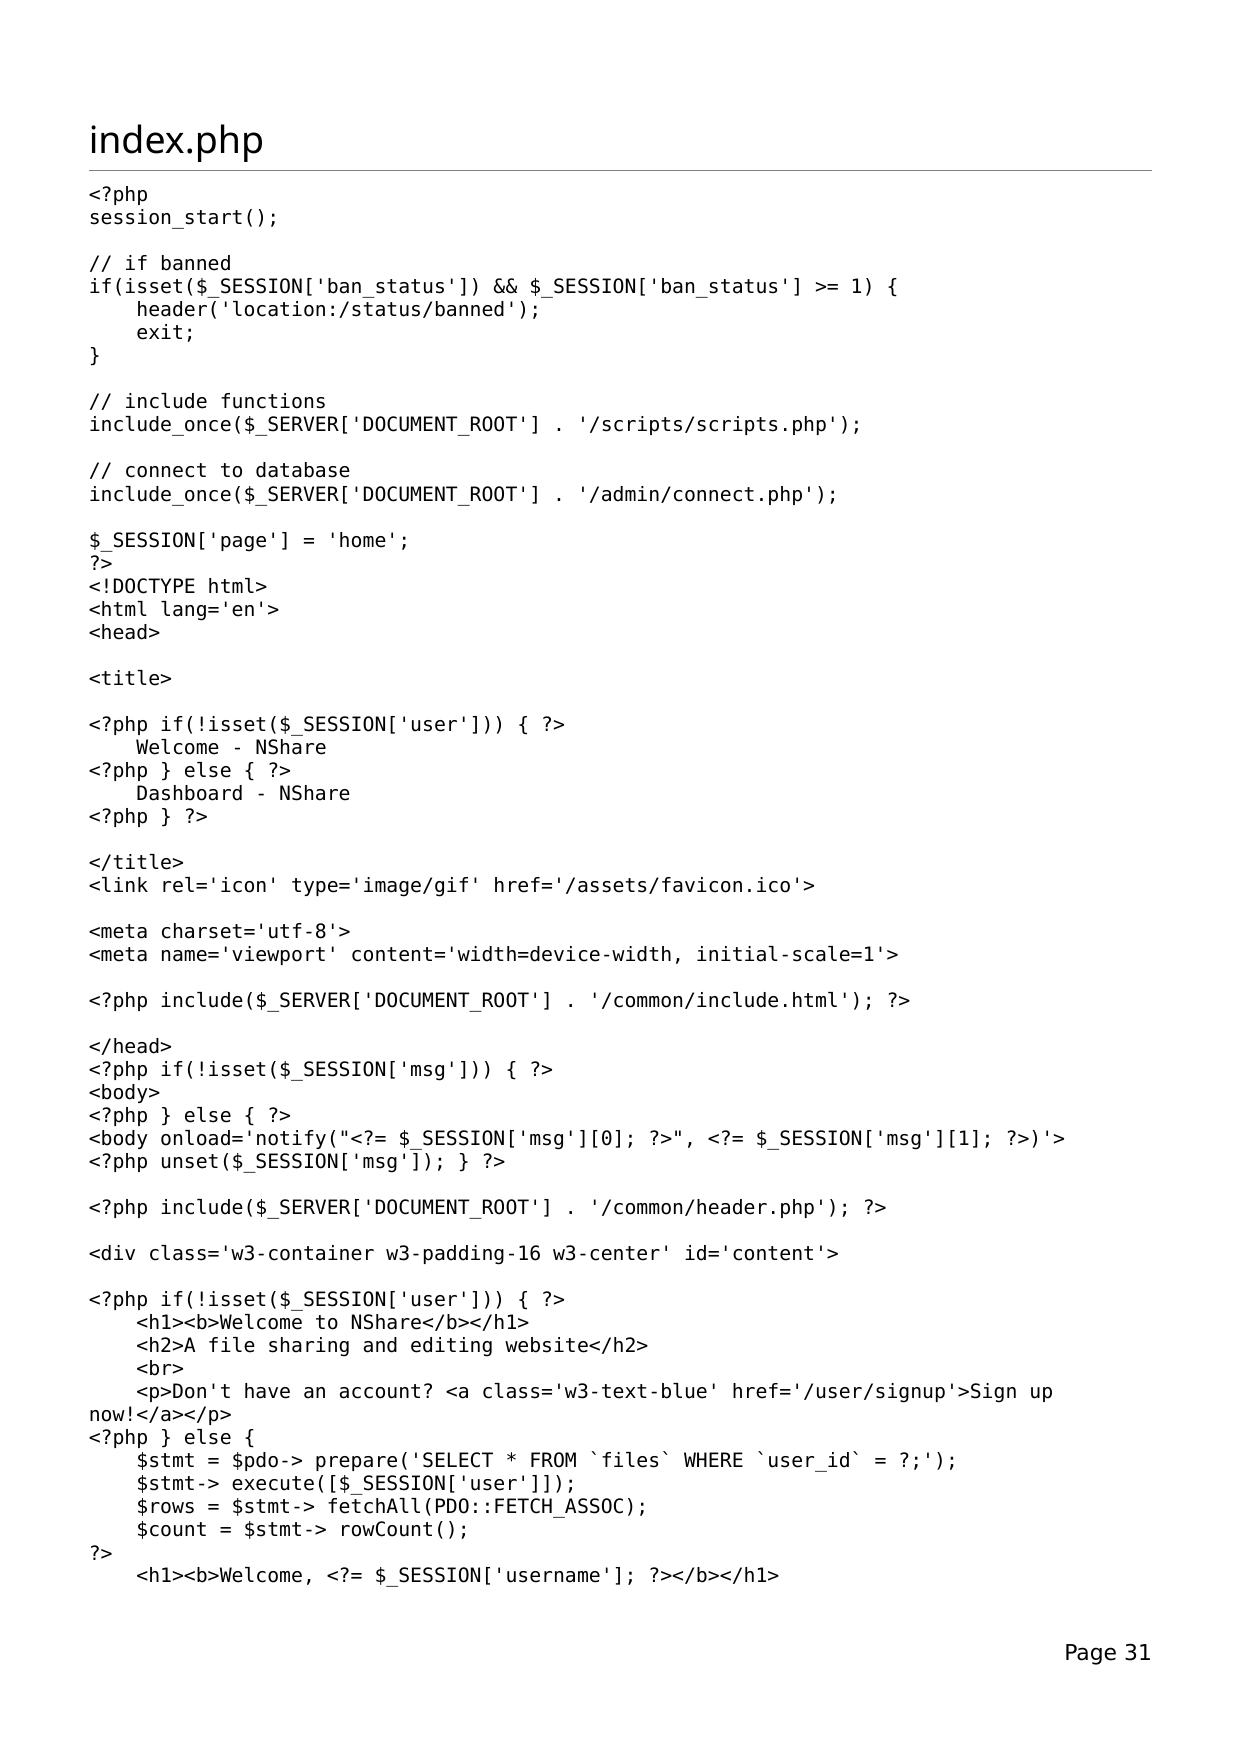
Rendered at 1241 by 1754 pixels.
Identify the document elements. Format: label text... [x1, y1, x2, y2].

text $stmt-> execute([$_SESSION['user']]); [88, 1472, 1152, 1496]
text <!DOCTYPE html> [88, 575, 1152, 598]
text // connect to database [88, 459, 1152, 483]
text <body onload='notify("<?= $_SESSION['msg'][0]; ?>", <?= $_SESSION['msg'][1]; ?>)'> [88, 1127, 1152, 1150]
text <meta name='viewport' content='width=device-width, initial-scale=1'> [88, 943, 1152, 966]
text exit; [88, 321, 1152, 344]
text $count = $stmt-> rowCount(); [88, 1518, 1152, 1542]
text <?php } ?> [88, 805, 1152, 828]
subtitle index.php [88, 113, 1152, 171]
text <?php unset($_SESSION['msg']); } ?> [88, 1150, 1152, 1173]
text $_SESSION['page'] = 'home'; [88, 529, 1152, 552]
text <head> [88, 621, 1152, 644]
text <link rel='icon' type='image/gif' href='/assets/favicon.ico'> [88, 874, 1152, 897]
text <div class='w3-container w3-padding-16 w3-center' id='content'> [88, 1242, 1152, 1265]
text } [88, 344, 1152, 367]
text <title> [88, 667, 1152, 690]
text </title> [88, 851, 1152, 874]
text <p>Don't have an account? <a class='w3-text-blue' href='/user/signup'>Sign up now!</a></p> [88, 1380, 1152, 1426]
text if(isset($_SESSION['ban_status']) && $_SESSION['ban_status'] >= 1) { [88, 275, 1152, 298]
text session_start(); [88, 206, 1152, 229]
text include_once($_SERVER['DOCUMENT_ROOT'] . '/scripts/scripts.php'); [88, 413, 1152, 437]
text </head> [88, 1035, 1152, 1058]
text header('location:/status/banned'); [88, 298, 1152, 321]
text <?php if(!isset($_SESSION['user'])) { ?> [88, 1288, 1152, 1311]
text Welcome - NShare [88, 736, 1152, 759]
text // include functions [88, 391, 1152, 413]
text <?php include($_SERVER['DOCUMENT_ROOT'] . '/common/header.php'); ?> [88, 1196, 1152, 1219]
text $rows = $stmt-> fetchAll(PDO::FETCH_ASSOC); [88, 1496, 1152, 1518]
text <h2>A file sharing and editing website</h2> [88, 1334, 1152, 1357]
text ?> [88, 1542, 1152, 1564]
text <body> [88, 1081, 1152, 1104]
text <?php include($_SERVER['DOCUMENT_ROOT'] . '/common/include.html'); ?> [88, 989, 1152, 1012]
text <?php } else { ?> [88, 1104, 1152, 1127]
text <?php if(!isset($_SESSION['user'])) { ?> [88, 713, 1152, 736]
text <br> [88, 1357, 1152, 1380]
text <?php if(!isset($_SESSION['msg'])) { ?> [88, 1058, 1152, 1081]
text <html lang='en'> [88, 598, 1152, 621]
text include_once($_SERVER['DOCUMENT_ROOT'] . '/admin/connect.php'); [88, 483, 1152, 506]
text $stmt = $pdo-> prepare('SELECT * FROM `files` WHERE `user_id` = ?;'); [88, 1449, 1152, 1472]
text Dashboard - NShare [88, 782, 1152, 805]
text <?php } else { [88, 1426, 1152, 1449]
text <h1><b>Welcome to NShare</b></h1> [88, 1311, 1152, 1334]
text <?php } else { ?> [88, 759, 1152, 782]
text <?php [88, 183, 1152, 206]
text <h1><b>Welcome, <?= $_SESSION['username']; ?></b></h1> [88, 1564, 1152, 1588]
text ?> [88, 552, 1152, 575]
text // if banned [88, 252, 1152, 275]
text <meta charset='utf-8'> [88, 920, 1152, 943]
